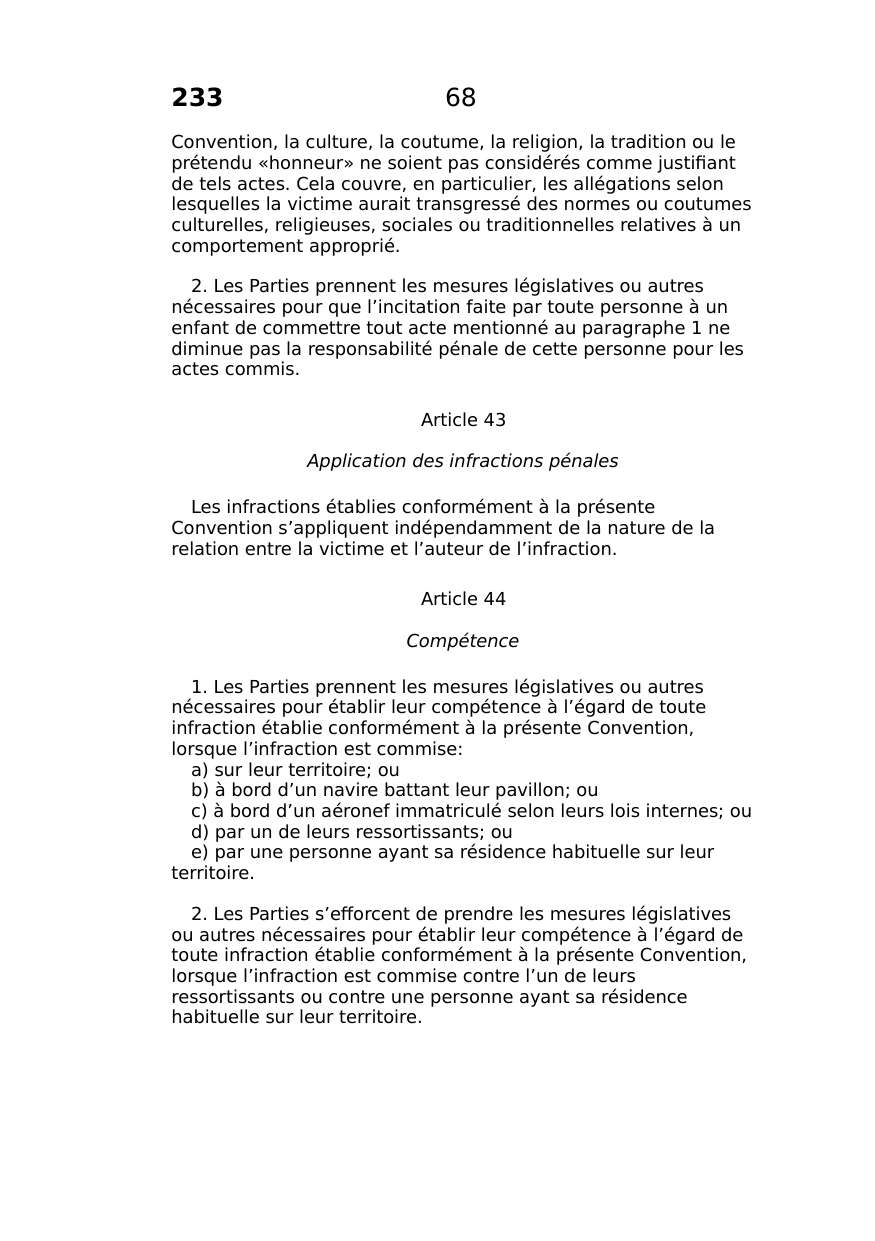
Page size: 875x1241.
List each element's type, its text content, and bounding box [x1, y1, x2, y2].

text c) à bord d’un aéronef immatriculé selon leurs lois internes; ou [171, 801, 756, 822]
text 1. Les Parties prennent les mesures législatives ou autres nécessaires pour établir leur compétence à l’égard de toute infraction établie conformément à la présente Convention, lorsque l’infraction est commise: [171, 676, 756, 759]
text e) par une personne ayant sa résidence habituelle sur leur territoire. [171, 842, 756, 884]
text Convention, la culture, la coutume, la religion, la tradition ou le prétendu «honneur» ne soient pas considérés comme justifiant de tels actes. Cela couvre, en particulier, les allégations selon lesquelles la victime aurait transgressé des normes ou coutumes culturelles, religieuses, sociales ou traditionnelles relatives à un comportement approprié. [171, 132, 756, 256]
text 2. Les Parties s’efforcent de prendre les mesures législatives ou autres nécessaires pour établir leur compétence à l’égard de toute infraction établie conformément à la présente Convention, lorsque l’infraction est commise contre l’un de leurs ressortissants ou contre une personne ayant sa résidence habituelle sur leur territoire. [171, 904, 756, 1028]
subtitle Article 44 Compétence [171, 589, 756, 651]
text Les infractions établies conformément à la présente Convention s’appliquent indépendamment de la nature de la relation entre la victime et l’auteur de l’infraction. [171, 497, 756, 559]
text 2. Les Parties prennent les mesures législatives ou autres nécessaires pour que l’incitation faite par toute personne à un enfant de commettre tout acte mentionné au paragraphe 1 ne diminue pas la responsabilité pénale de cette personne pour les actes commis. [171, 276, 756, 380]
text b) à bord d’un navire battant leur pavillon; ou [171, 780, 756, 801]
text d) par un de leurs ressortissants; ou [171, 822, 756, 842]
text a) sur leur territoire; ou [171, 759, 756, 780]
subtitle Article 43 Application des infractions pénales [171, 410, 756, 472]
